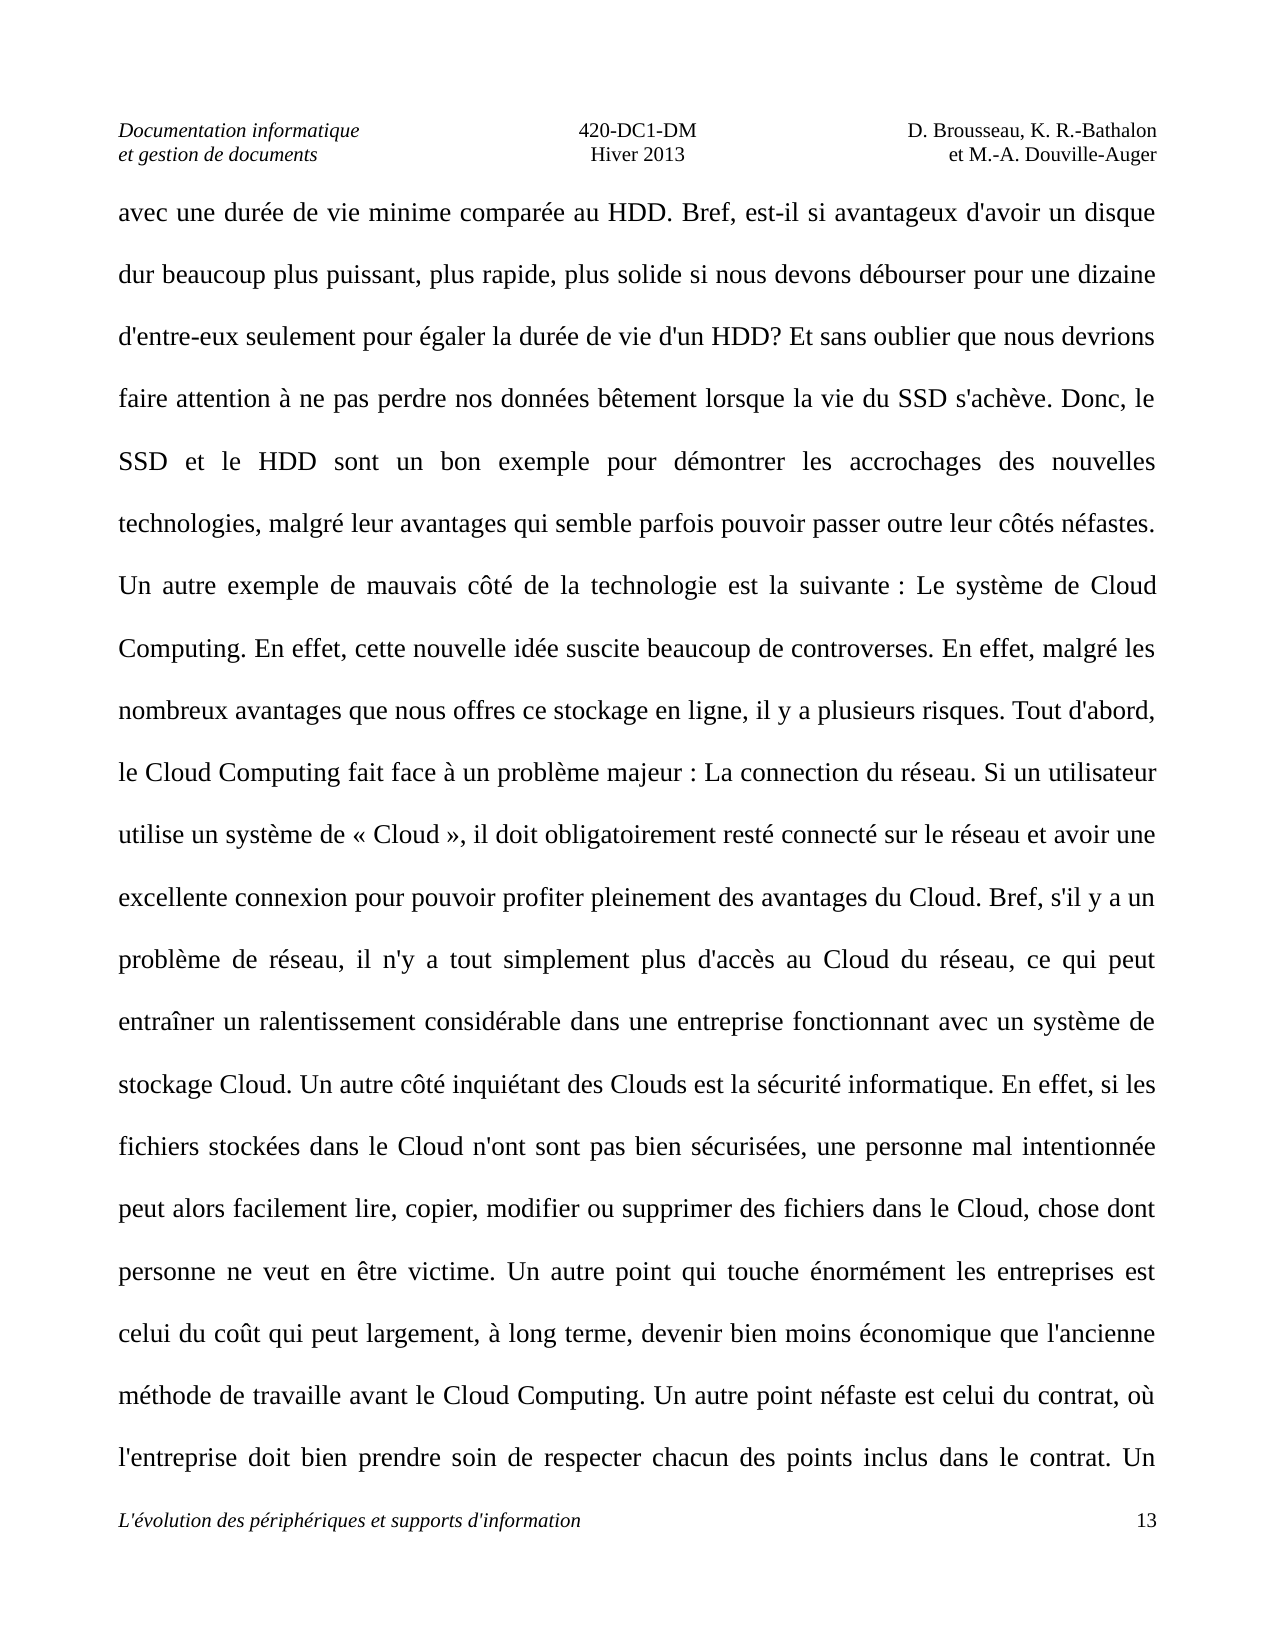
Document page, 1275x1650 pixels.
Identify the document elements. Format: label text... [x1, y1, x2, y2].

text avec une durée de vie minime comparée au HDD. Bref, est-il si avantageux d'avoir un disque dur beaucoup plus puissant, plus rapide, plus solide si nous devons débourser pour une dizaine d'entre-eux seulement pour égaler la durée de vie d'un HDD? Et sans oublier que nous devrions faire attention à ne pas perdre nos données bêtement lorsque la vie du SSD s'achève. Donc, le SSD et le HDD sont un bon exemple pour démontrer les accrochages des nouvelles technologies, malgré leur avantages qui semble parfois pouvoir passer outre leur côtés néfastes. Un autre exemple de mauvais côté de la technologie est la suivante : Le système de Cloud Computing. En effet, cette nouvelle idée suscite beaucoup de controverses. En effet, malgré les nombreux avantages que nous offres ce stockage en ligne, il y a plusieurs risques. Tout d'abord, le Cloud Computing fait face à un problème majeur : La connection du réseau. Si un utilisateur utilise un système de « Cloud », il doit obligatoirement resté connecté sur le réseau et avoir une excellente connexion pour pouvoir profiter pleinement des avantages du Cloud. Bref, s'il y a un problème de réseau, il n'y a tout simplement plus d'accès au Cloud du réseau, ce qui peut entraîner un ralentissement considérable dans une entreprise fonctionnant avec un système de stockage Cloud. Un autre côté inquiétant des Clouds est la sécurité informatique. En effet, si les fichiers stockées dans le Cloud n'ont sont pas bien sécurisées, une personne mal intentionnée peut alors facilement lire, copier, modifier ou supprimer des fichiers dans le Cloud, chose dont personne ne veut en être victime. Un autre point qui touche énormément les entreprises est celui du coût qui peut largement, à long terme, devenir bien moins économique que l'ancienne méthode de travaille avant le Cloud Computing. Un autre point néfaste est celui du contrat, où l'entreprise doit bien prendre soin de respecter chacun des points inclus dans le contrat. Un [118, 196, 1157, 1473]
